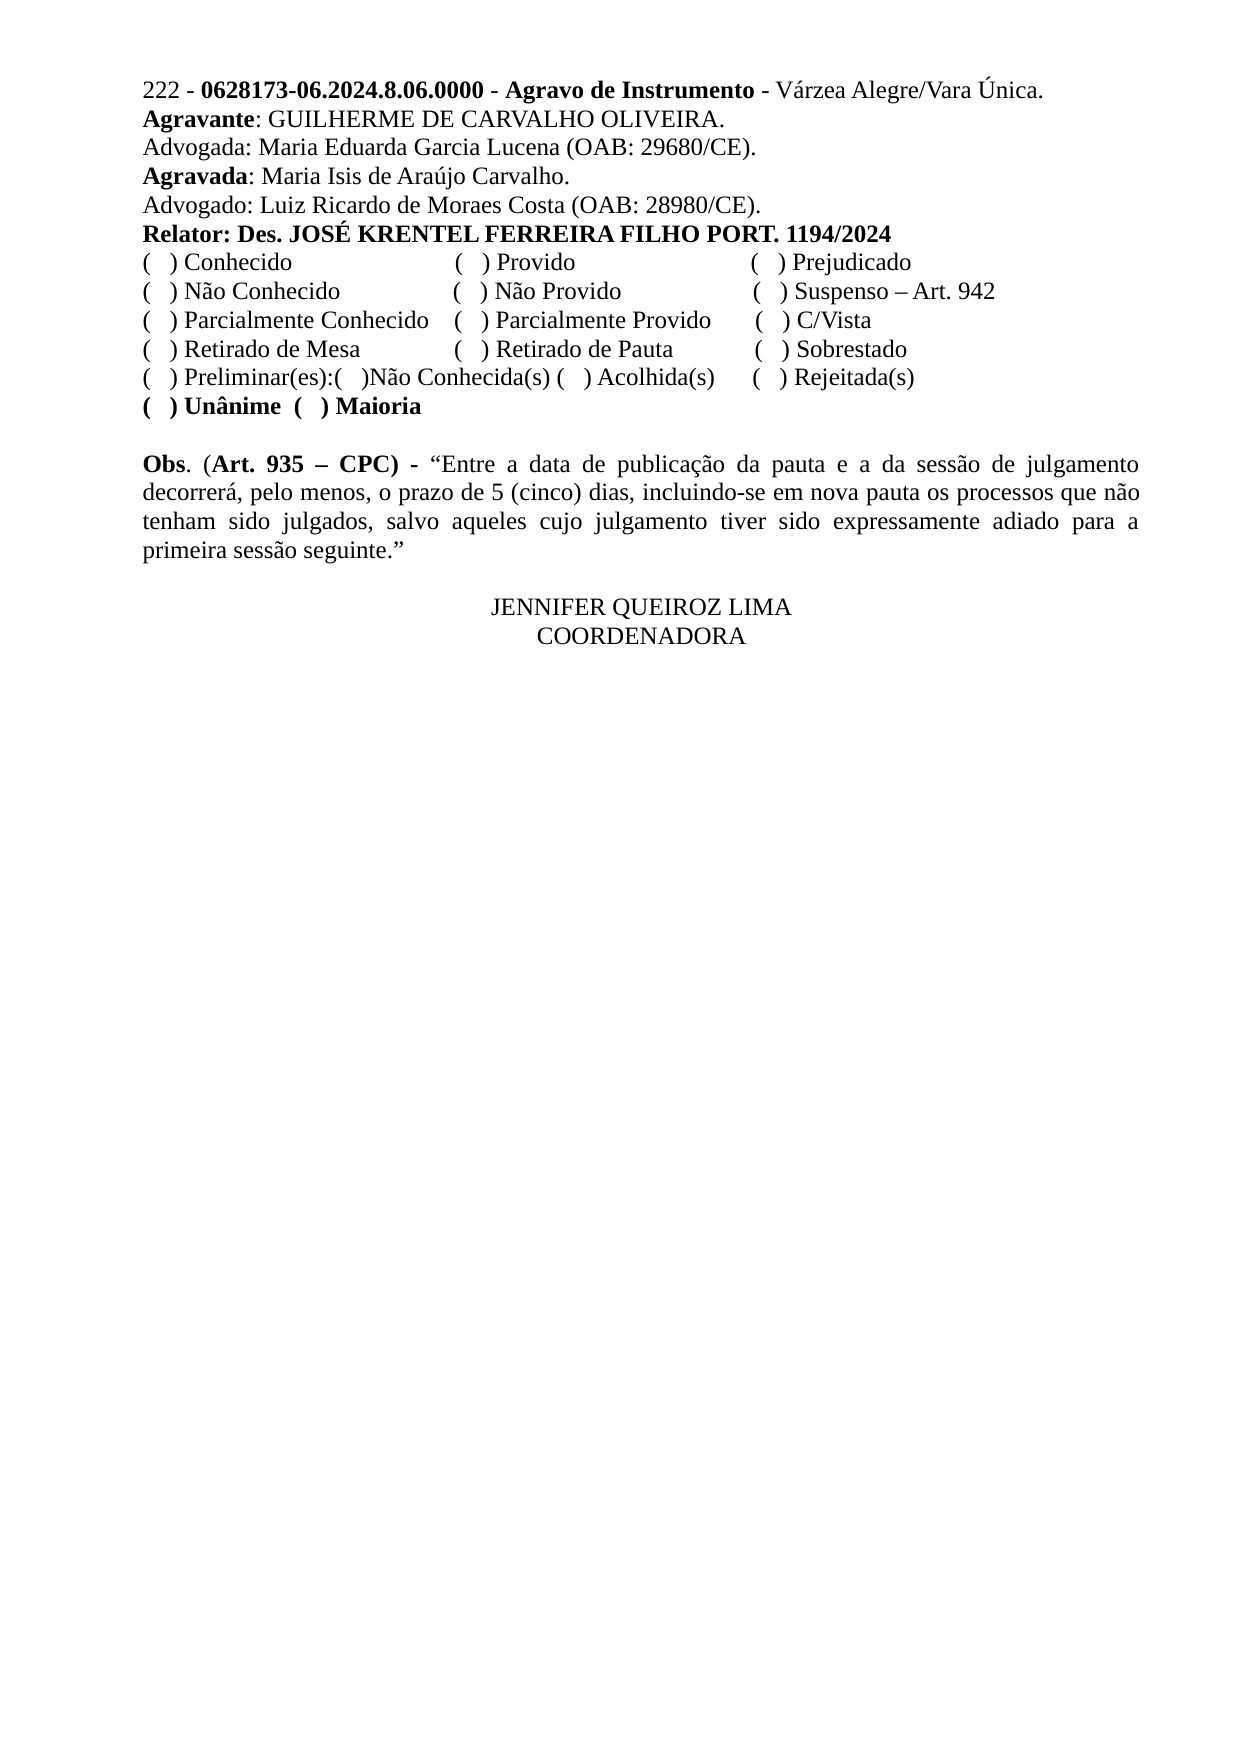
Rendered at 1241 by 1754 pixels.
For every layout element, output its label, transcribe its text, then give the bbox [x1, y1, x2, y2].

text ( ) Unânime ( ) Maioria [142, 391, 1158, 420]
text Relator: Des. JOSÉ KRENTEL FERREIRA FILHO PORT. 1194/2024 [142, 219, 1141, 247]
text ( ) Parcialmente Conhecido ( ) Parcialmente Provido ( ) C/Vista [142, 305, 1158, 334]
text ( ) Conhecido ( ) Provido ( ) Prejudicado [142, 247, 1141, 276]
text ( ) Preliminar(es):( )Não Conhecida(s) ( ) Acolhida(s) ( ) Rejeitada(s) [142, 362, 1158, 391]
text ( ) Retirado de Mesa ( ) Retirado de Pauta ( ) Sobrestado [142, 334, 1158, 362]
text ( ) Não Conhecido ( ) Não Provido ( ) Suspenso – Art. 942 [142, 276, 1158, 305]
text Advogado: Luiz Ricardo de Moraes Costa (OAB: 28980/CE). [142, 190, 1141, 219]
text Obs. (Art. 935 – CPC) - “Entre a data de publicação da pauta e a da sessão de julgamento decorrerá, pelo menos, o prazo de 5 (cinco) dias, incluindo-se em nova pauta os processos que não tenham sido julgados, salvo aqueles cujo julgamento tiver sido expressamente adiado para a primeira sessão seguinte.” [142, 449, 1141, 564]
text Agravante: GUILHERME DE CARVALHO OLIVEIRA. [142, 104, 1141, 132]
text COORDENADORA [142, 621, 1141, 650]
text Agravada: Maria Isis de Araújo Carvalho. [142, 161, 1141, 190]
text JENNIFER QUEIROZ LIMA [142, 592, 1141, 621]
text Advogada: Maria Eduarda Garcia Lucena (OAB: 29680/CE). [142, 132, 1141, 161]
text 222 - 0628173-06.2024.8.06.0000 - Agravo de Instrumento - Várzea Alegre/Vara Única. [142, 75, 1141, 104]
